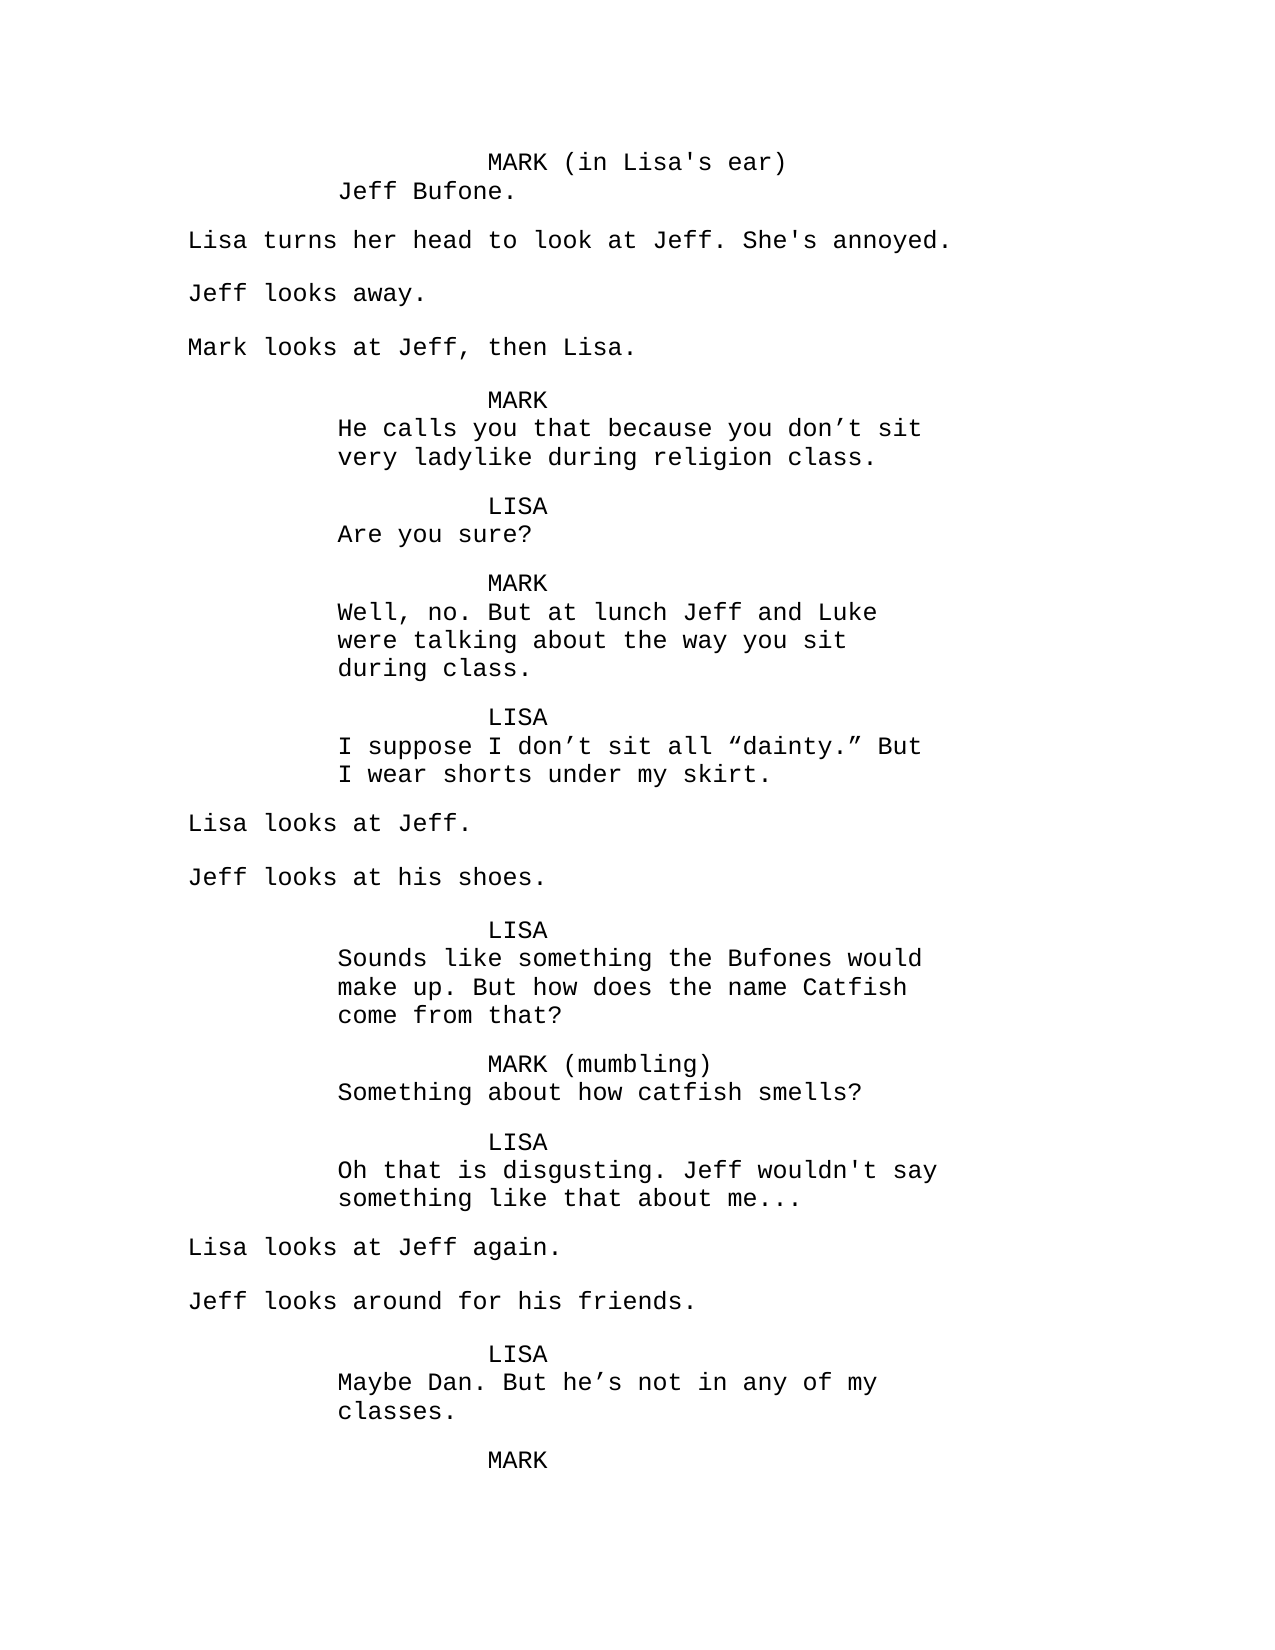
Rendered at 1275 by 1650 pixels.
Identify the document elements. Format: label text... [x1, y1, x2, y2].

text Mark looks at Jeff, then Lisa. [187, 334, 1087, 362]
text Lisa looks at Jeff again. [187, 1235, 1087, 1263]
text I suppose I don’t sit all “dainty.” But I wear shorts under my skirt. [337, 733, 937, 790]
text Lisa turns her head to look at Jeff. She's annoyed. [187, 227, 1087, 256]
text MARK (in Lisa's ear) [187, 150, 1087, 178]
text LISA [187, 1342, 1087, 1370]
text LISA [187, 1129, 1087, 1157]
text Lisa looks at Jeff. [187, 811, 1087, 839]
text LISA [187, 705, 1087, 733]
text Well, no. But at lunch Jeff and Luke were talking about the way you sit during class. [337, 599, 937, 684]
text Oh that is disgusting. Jeff wouldn't say something like that about me... [337, 1157, 937, 1214]
text MARK [187, 387, 1087, 416]
text Sounds like something the Bufones would make up. But how does the name Catfish come from that? [337, 946, 937, 1031]
text Something about how catfish smells? [337, 1080, 937, 1108]
text Jeff Bufone. [337, 178, 937, 207]
text Maybe Dan. But he’s not in any of my classes. [337, 1370, 937, 1427]
text LISA [187, 493, 1087, 522]
text MARK [187, 1447, 1087, 1476]
text LISA [187, 917, 1087, 946]
text Jeff looks around for his friends. [187, 1288, 1087, 1317]
text Are you sure? [337, 522, 937, 550]
text Jeff looks at his shoes. [187, 864, 1087, 892]
text MARK [187, 571, 1087, 599]
text He calls you that because you don’t sit very ladylike during religion class. [337, 416, 937, 472]
text MARK (mumbling) [187, 1052, 1087, 1080]
text Jeff looks away. [187, 281, 1087, 309]
